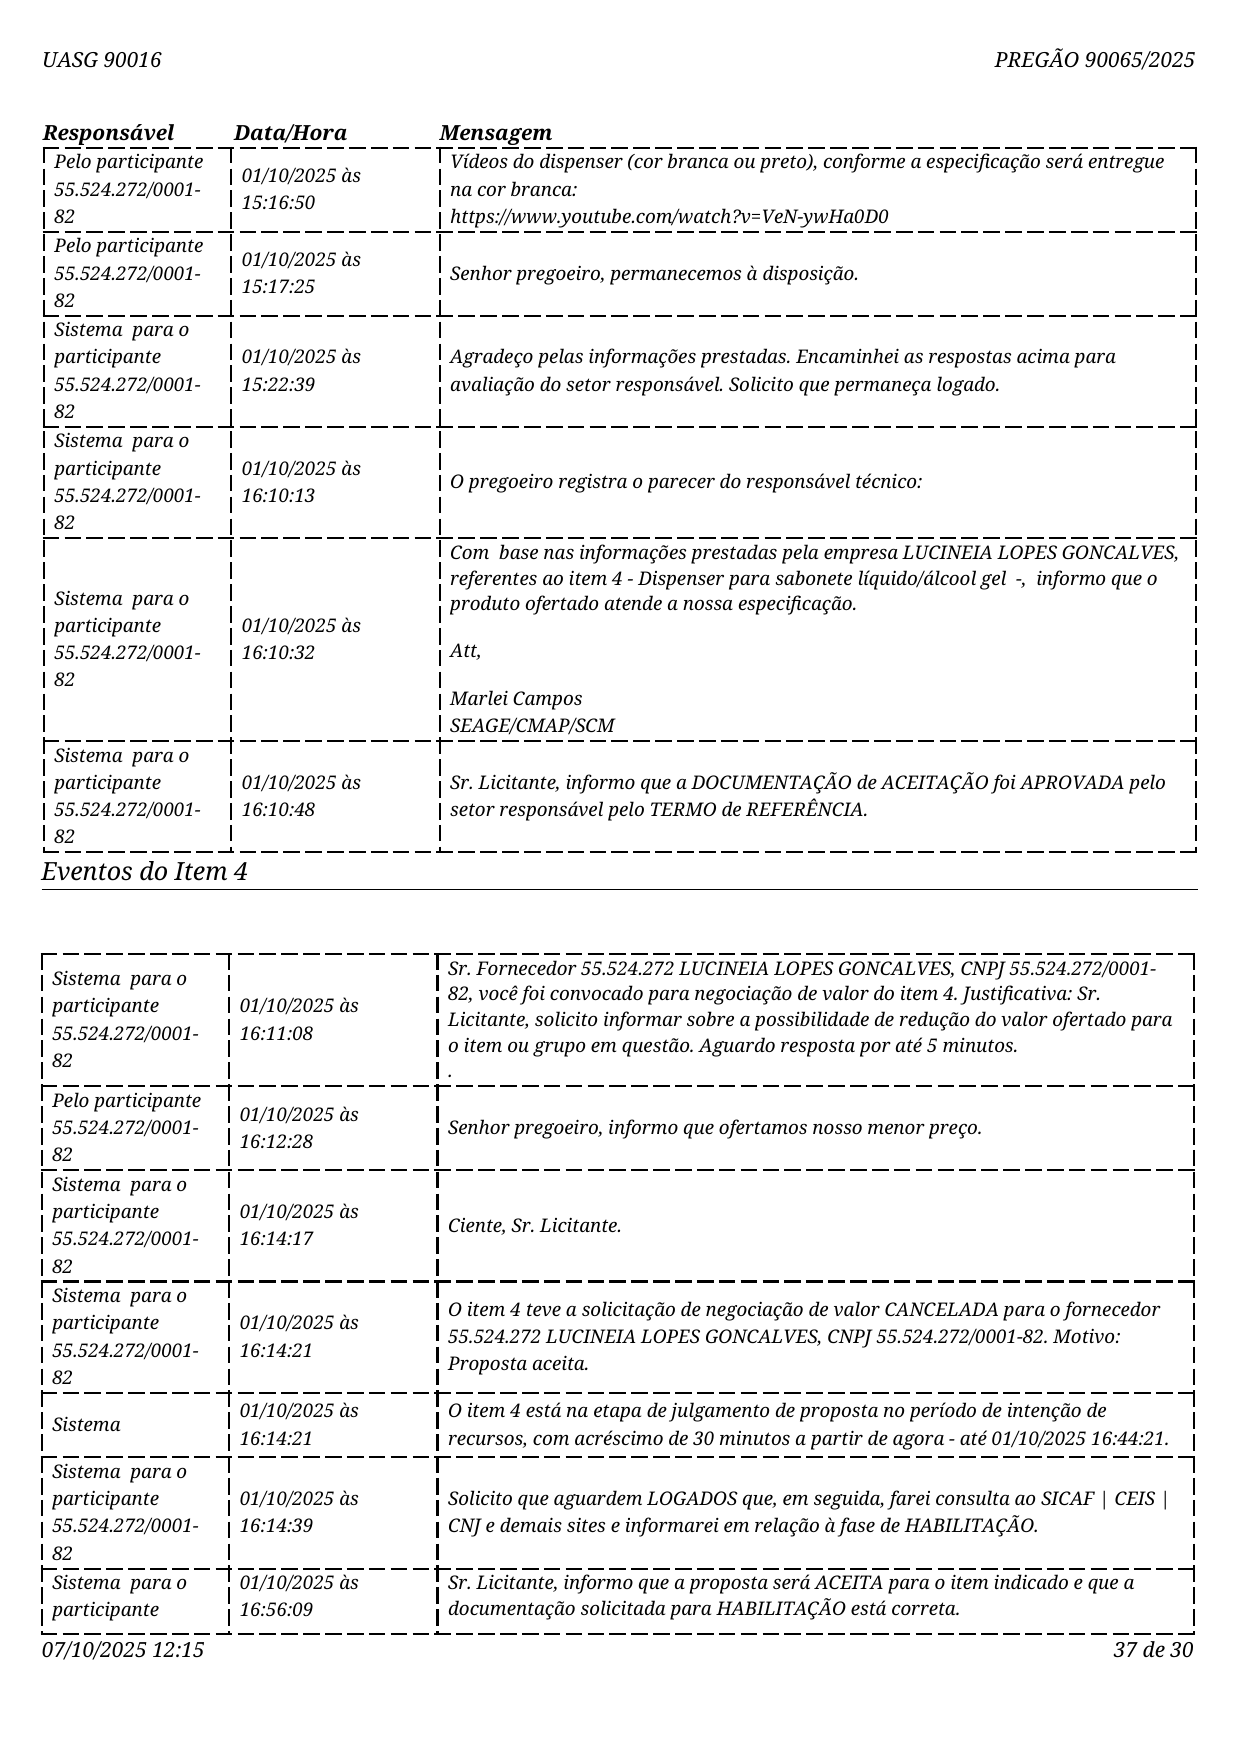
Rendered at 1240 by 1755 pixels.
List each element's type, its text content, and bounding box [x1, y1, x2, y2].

table_cell Sistema [42, 1392, 229, 1456]
table_cell Sistema para o participante 55.524.272/0001-82 [44, 315, 231, 426]
table_cell Com base nas informações prestadas pela empresa LUCINEIA LOPES GONCALVES, referentes ao item 4 - Dispenser para sabonete líquido/álcool gel -, informo que o produto ofertado atende a nossa especificação. Att, Marlei Campos SEAGE/CMAP/SCM [440, 537, 1196, 740]
table_cell 01/10/2025 às 16:14:21 [229, 1280, 437, 1392]
table_cell Ciente, Sr. Licitante. [438, 1169, 1194, 1280]
table_cell Sr. Licitante, informo que a DOCUMENTAÇÃO de ACEITAÇÃO foi APROVADA pelo setor responsável pelo TERMO de REFERÊNCIA. [440, 740, 1196, 851]
table_cell O item 4 está na etapa de julgamento de proposta no período de intenção de recursos, com acréscimo de 30 minutos a partir de agora - até 01/10/2025 16:44:21. [438, 1392, 1194, 1456]
table_cell O pregoeiro registra o parecer do responsável técnico: [440, 426, 1196, 537]
table_cell Pelo participante 55.524.272/0001-82 [44, 147, 231, 231]
table_cell Senhor pregoeiro, permanecemos à disposição. [440, 231, 1196, 314]
table_cell 01/10/2025 às 16:14:39 [229, 1456, 437, 1567]
table_cell Vídeos do dispenser (cor branca ou preto), conforme a especificação será entregue na cor branca: https://www.youtube.com/watch?v=VeN-ywHa0D0 [440, 147, 1196, 231]
table_cell Sr. Licitante, informo que a proposta será ACEITA para o item indicado e que a documentação solicitada para HABILITAÇÃO está correta. [438, 1568, 1194, 1633]
table_cell 01/10/2025 às 16:10:13 [231, 426, 439, 537]
table_cell 01/10/2025 às 16:12:28 [229, 1085, 437, 1169]
table_cell Agradeço pelas informações prestadas. Encaminhei as respostas acima para avaliação do setor responsável. Solicito que permaneça logado. [440, 315, 1196, 426]
table_cell Sistema para o participante 55.524.272/0001-82 [44, 537, 231, 740]
table_cell Sistema para o participante 55.524.272/0001-82 [44, 740, 231, 851]
table_cell 01/10/2025 às 15:16:50 [231, 147, 439, 231]
table_header Sr. Fornecedor 55.524.272 LUCINEIA LOPES GONCALVES, CNPJ 55.524.272/0001-82, você foi convocado para negociação de valor do item 4. Justificativa: Sr. Licitante, solicito informar sobre a possibilidade de redução do valor ofertado para o item ou grupo em questão. Aguardo resposta por até 5 minutos. . [438, 953, 1194, 1085]
table_cell Pelo participante 55.524.272/0001-82 [44, 231, 231, 314]
table_cell O item 4 teve a solicitação de negociação de valor CANCELADA para o fornecedor 55.524.272 LUCINEIA LOPES GONCALVES, CNPJ 55.524.272/0001-82. Motivo: Proposta aceita. [438, 1280, 1194, 1392]
table_cell Sistema para o participante 55.524.272/0001-82 [44, 426, 231, 537]
table_cell 01/10/2025 às 16:56:09 [229, 1568, 437, 1633]
table_cell Sistema para o participante 55.524.272/0001-82 [42, 1280, 229, 1392]
table_cell Sistema para o participante 55.524.272/0001-82 [42, 1169, 229, 1280]
table_cell 01/10/2025 às 15:22:39 [231, 315, 439, 426]
table_header 01/10/2025 às 16:11:08 [229, 953, 437, 1085]
table_header Sistema para o participante 55.524.272/0001-82 [42, 953, 229, 1085]
table_cell 01/10/2025 às 16:10:48 [231, 740, 439, 851]
table_cell Solicito que aguardem LOGADOS que, em seguida, farei consulta ao SICAF | CEIS | CNJ e demais sites e informarei em relação à fase de HABILITAÇÃO. [438, 1456, 1194, 1567]
table_cell 01/10/2025 às 15:17:25 [231, 231, 439, 314]
table_cell Sistema para o participante 55.524.272/0001-82 [42, 1456, 229, 1567]
table_cell 01/10/2025 às 16:10:32 [231, 537, 439, 740]
table_cell Senhor pregoeiro, informo que ofertamos nosso menor preço. [438, 1085, 1194, 1169]
table_cell Sistema para o participante [42, 1568, 229, 1633]
table_cell Pelo participante 55.524.272/0001-82 [42, 1085, 229, 1169]
table_cell 01/10/2025 às 16:14:17 [229, 1169, 437, 1280]
table_cell 01/10/2025 às 16:14:21 [229, 1392, 437, 1456]
subtitle Eventos do Item 4 [41, 853, 1196, 887]
